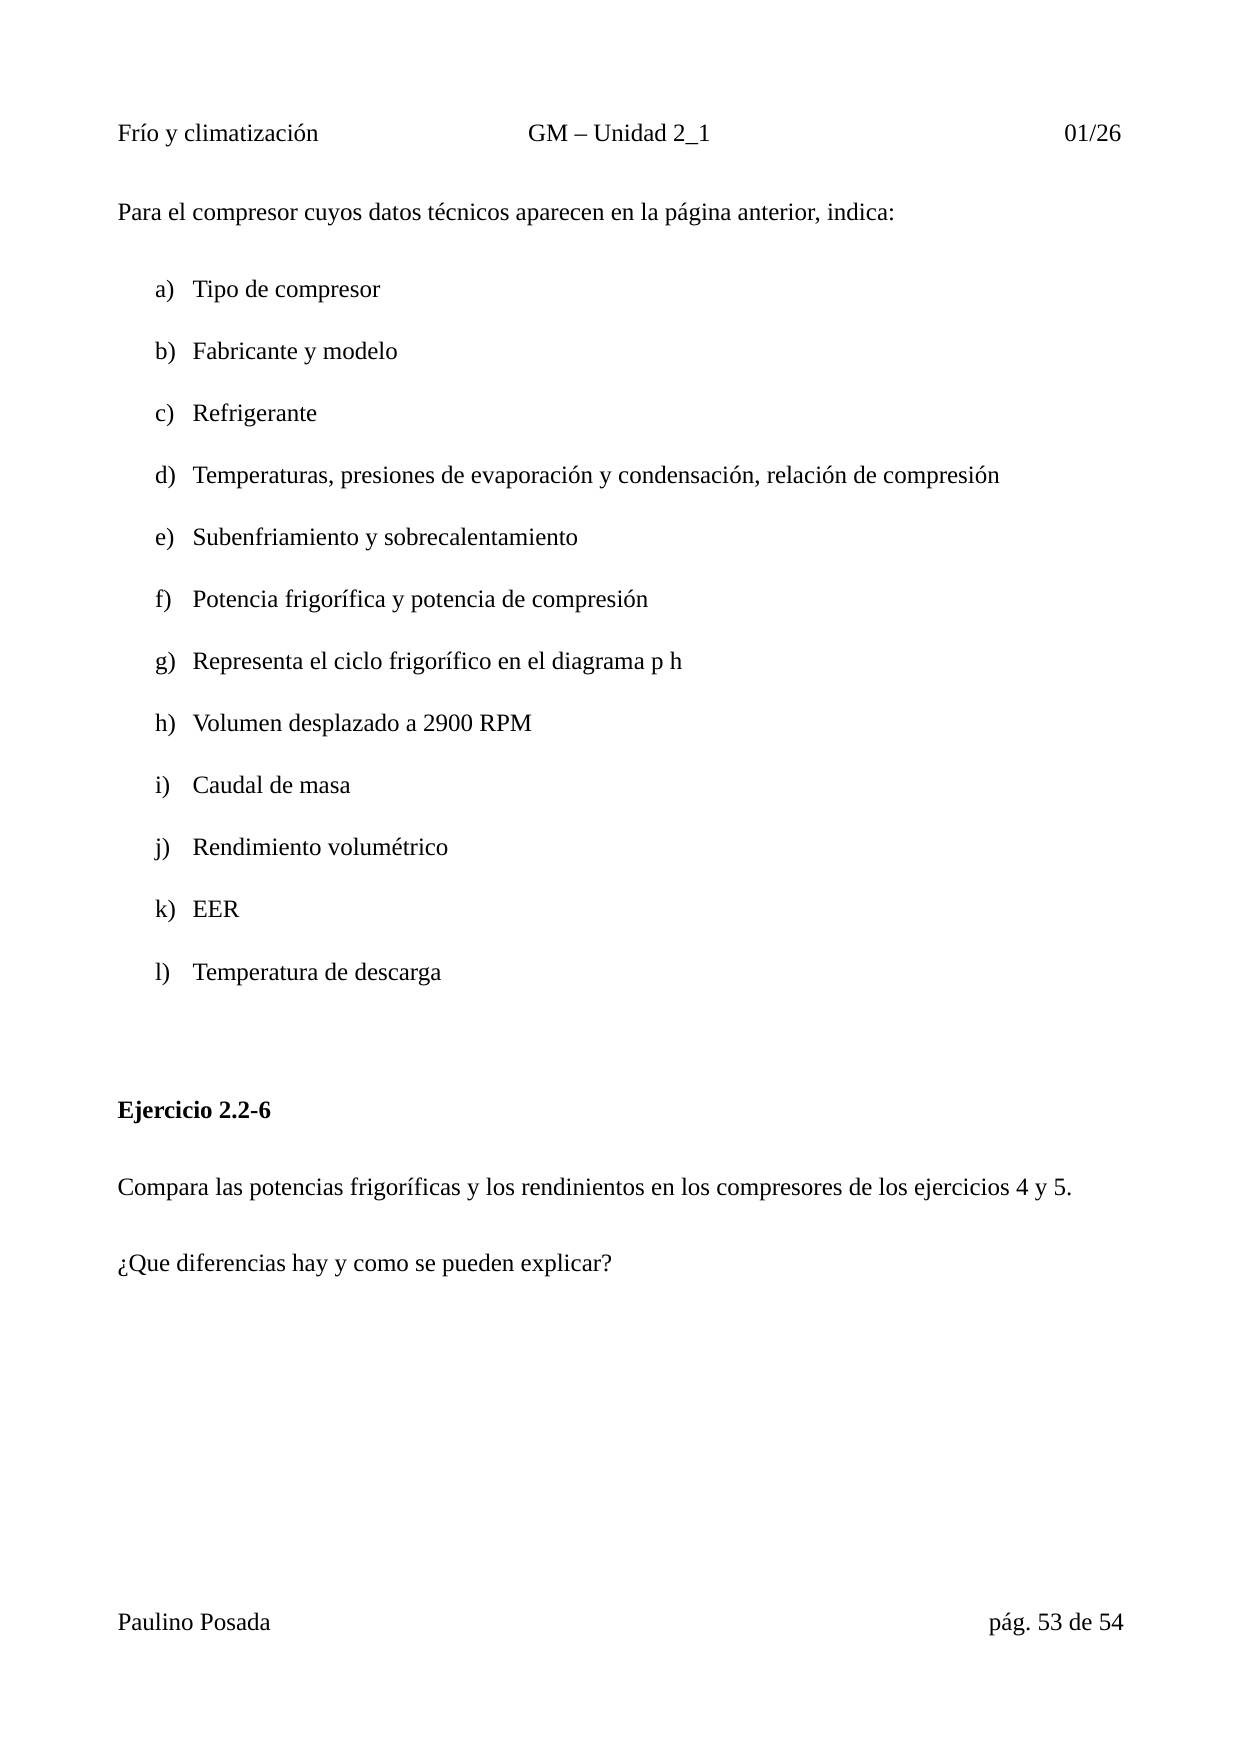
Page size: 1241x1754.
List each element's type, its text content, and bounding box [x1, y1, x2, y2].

text Ejercicio 2.2-6 [117, 1095, 1123, 1124]
list EER [155, 894, 1123, 923]
list Subenfriamiento y sobrecalentamiento [155, 522, 1123, 551]
list Temperaturas, presiones de evaporación y condensación, relación de compresión [155, 460, 1123, 489]
list Caudal de masa [155, 770, 1123, 799]
list Volumen desplazado a 2900 RPM [155, 708, 1123, 737]
list Fabricante y modelo [155, 336, 1123, 364]
list Temperatura de descarga [155, 957, 1123, 985]
text Compara las potencias frigoríficas y los rendinientos en los compresores de los ejercicios 4 y 5. [117, 1172, 1123, 1200]
list Representa el ciclo frigorífico en el diagrama p h [155, 646, 1123, 675]
list Refrigerante [155, 398, 1123, 427]
text ¿Que diferencias hay y como se pueden explicar? [117, 1248, 1123, 1277]
list Potencia frigorífica y potencia de compresión [155, 584, 1123, 613]
list Rendimiento volumétrico [155, 832, 1123, 861]
list Tipo de compresor [155, 274, 1123, 302]
text Para el compresor cuyos datos técnicos aparecen en la página anterior, indica: [117, 197, 1123, 226]
